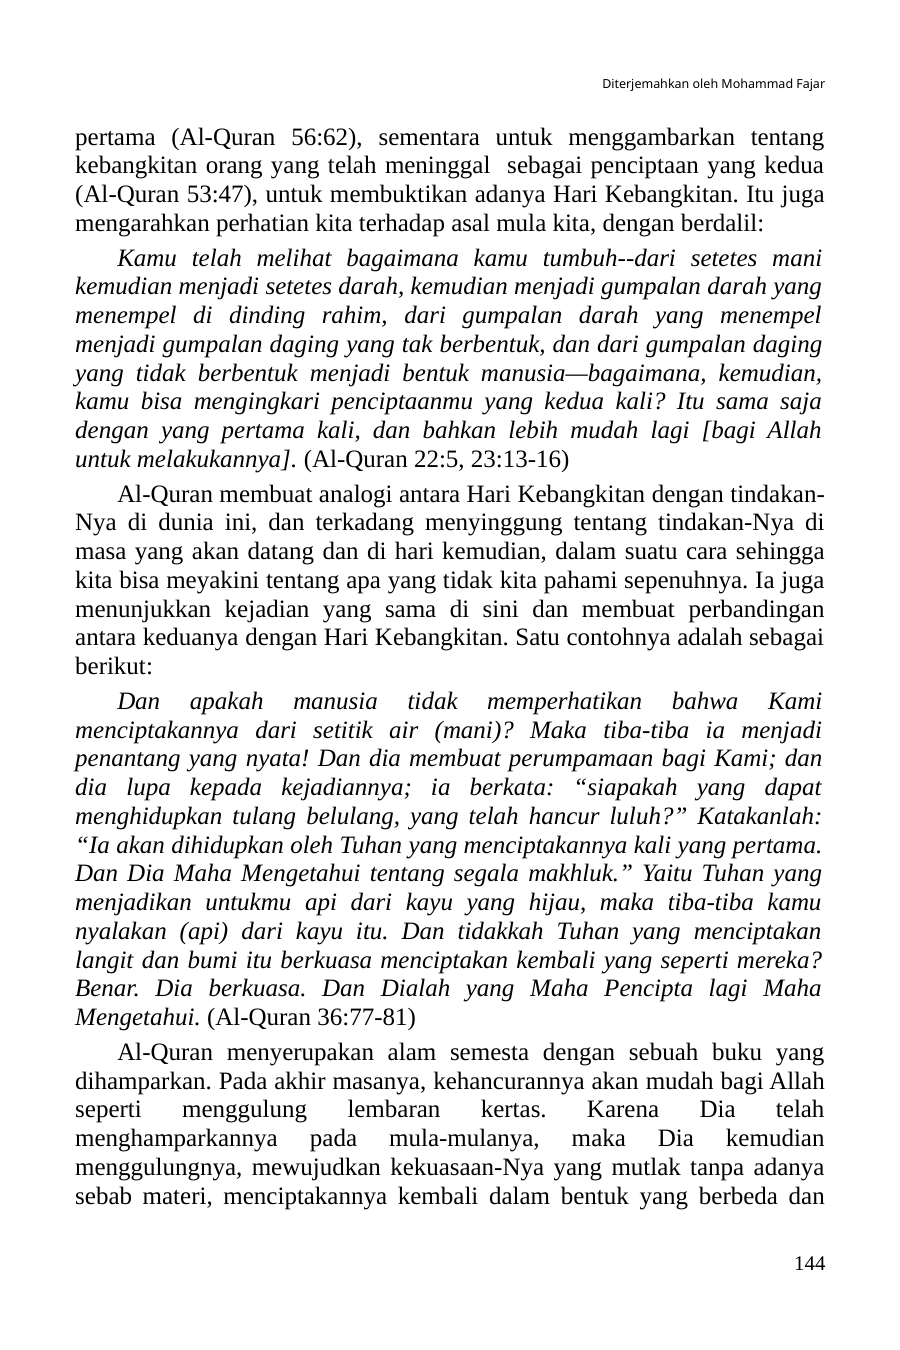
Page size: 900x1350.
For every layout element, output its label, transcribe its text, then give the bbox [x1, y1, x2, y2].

text Al-Quran membuat analogi antara Hari Kebangkitan dengan tindakan-Nya di dunia ini, dan terkadang menyinggung tentang tindakan-Nya di masa yang akan datang dan di hari kemudian, dalam suatu cara sehingga kita bisa meyakini tentang apa yang tidak kita pahami sepenuhnya. Ia juga menunjukkan kejadian yang sama di sini dan membuat perbandingan antara keduanya dengan Hari Kebangkitan. Satu contohnya adalah sebagai berikut: [75, 479, 825, 680]
text Al-Quran menyerupakan alam semesta dengan sebuah buku yang dihamparkan. Pada akhir masanya, kehancurannya akan mudah bagi Allah seperti menggulung lembaran kertas. Karena Dia telah menghamparkannya pada mula-mulanya, maka Dia kemudian menggulungnya, mewujudkan kekuasaan-Nya yang mutlak tanpa adanya sebab materi, menciptakannya kembali dalam bentuk yang berbeda dan [75, 1037, 825, 1209]
text pertama (Al-Quran 56:62), sementara untuk menggambarkan tentang kebangkitan orang yang telah meninggal sebagai penciptaan yang kedua (Al-Quran 53:47), untuk membuktikan adanya Hari Kebangkitan. Itu juga mengarahkan perhatian kita terhadap asal mula kita, dengan berdalil: [75, 122, 825, 237]
text Kamu telah melihat bagaimana kamu tumbuh--dari setetes mani kemudian menjadi setetes darah, kemudian menjadi gumpalan darah yang menempel di dinding rahim, dari gumpalan darah yang menempel menjadi gumpalan daging yang tak berbentuk, dan dari gumpalan daging yang tidak berbentuk menjadi bentuk manusia—bagaimana, kemudian, kamu bisa mengingkari penciptaanmu yang kedua kali? Itu sama saja dengan yang pertama kali, dan bahkan lebih mudah lagi [bagi Allah untuk melakukannya]. (Al-Quran 22:5, 23:13-16) [75, 243, 825, 473]
text Dan apakah manusia tidak memperhatikan bahwa Kami menciptakannya dari setitik air (mani)? Maka tiba-tiba ia menjadi penantang yang nyata! Dan dia membuat perumpamaan bagi Kami; dan dia lupa kepada kejadiannya; ia berkata: “siapakah yang dapat menghidupkan tulang belulang, yang telah hancur luluh?” Katakanlah: “Ia akan dihidupkan oleh Tuhan yang menciptakannya kali yang pertama. Dan Dia Maha Mengetahui tentang segala makhluk.” Yaitu Tuhan yang menjadikan untukmu api dari kayu yang hijau, maka tiba-tiba kamu nyalakan (api) dari kayu itu. Dan tidakkah Tuhan yang menciptakan langit dan bumi itu berkuasa menciptakan kembali yang seperti mereka? Benar. Dia berkuasa. Dan Dialah yang Maha Pencipta lagi Maha Mengetahui. (Al-Quran 36:77-81) [75, 686, 825, 1031]
